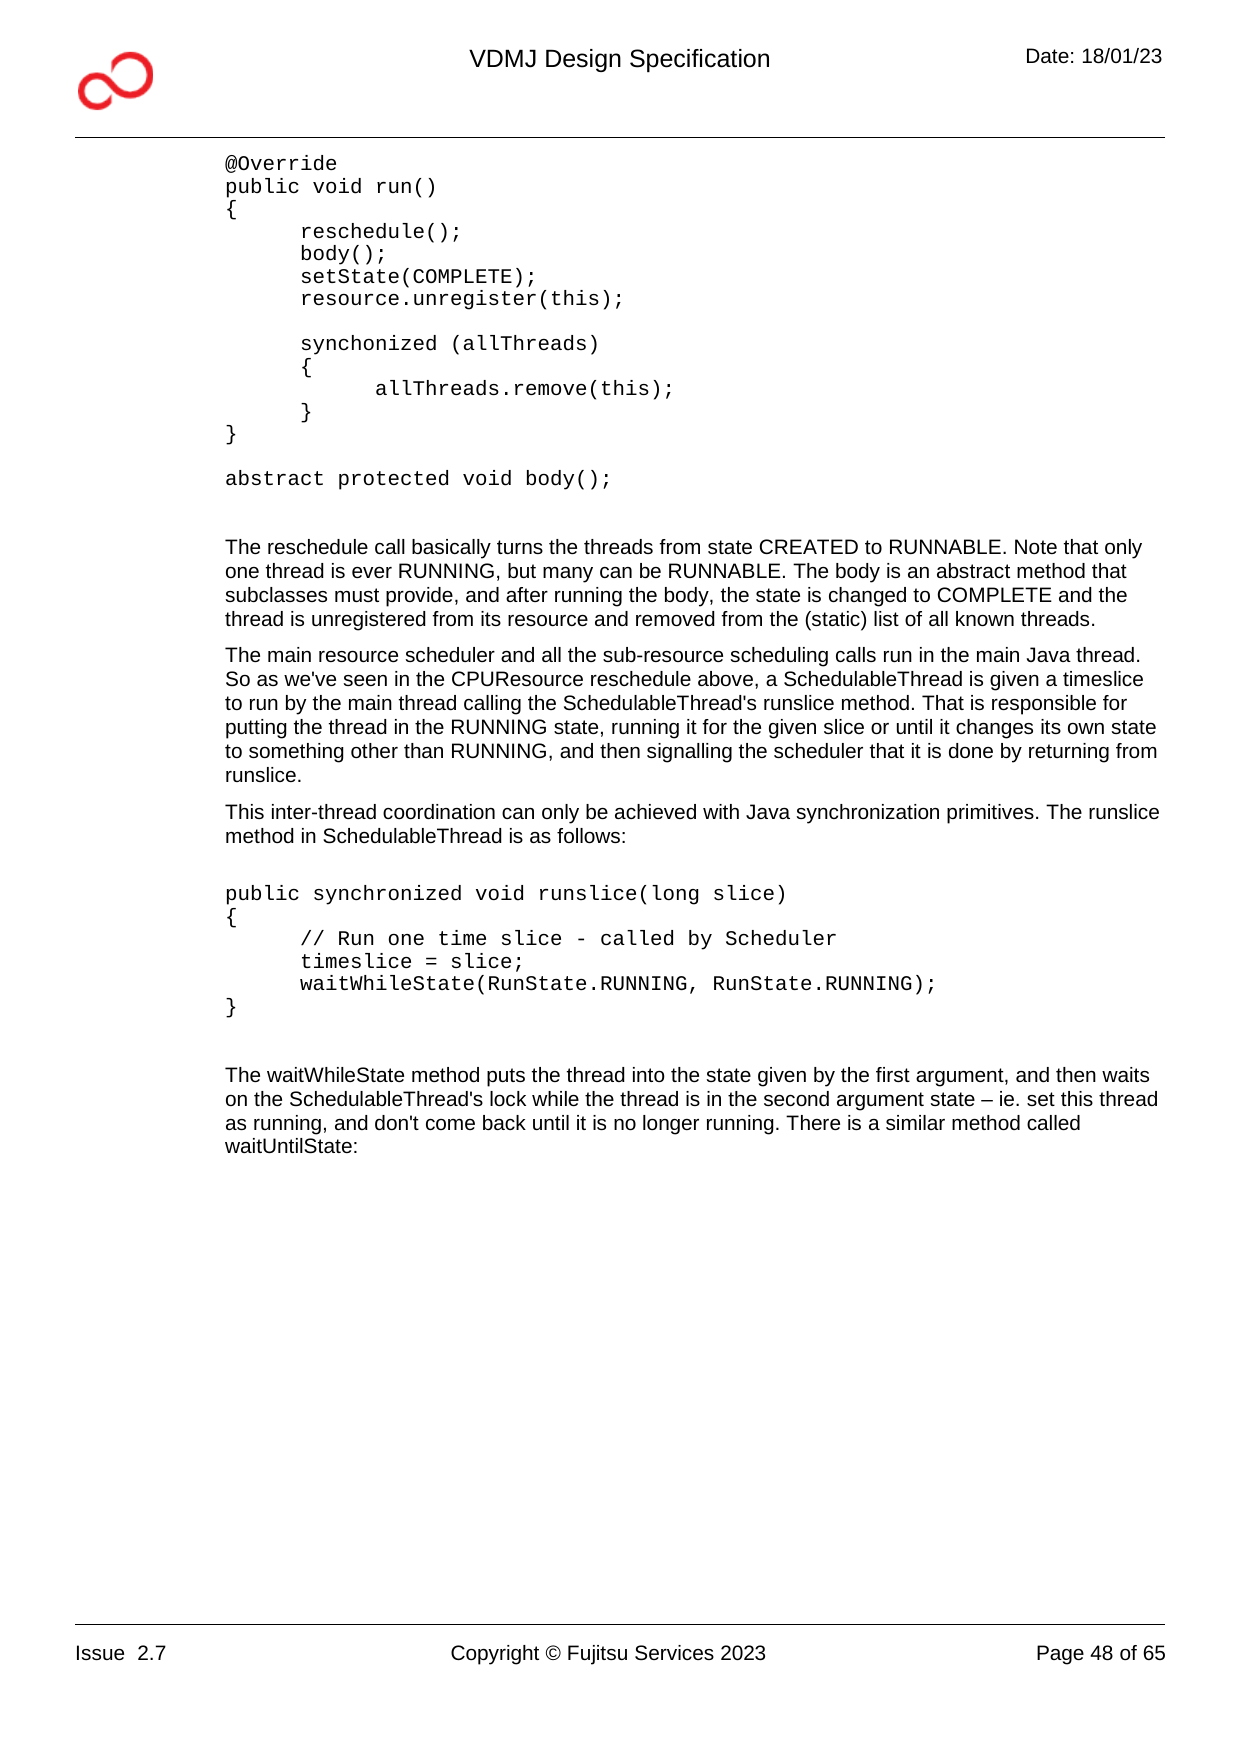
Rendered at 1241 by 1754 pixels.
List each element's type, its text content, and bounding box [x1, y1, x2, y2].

text { [225, 905, 1165, 928]
text abstract protected void body(); [225, 468, 1165, 490]
text { [225, 198, 1165, 220]
text reschedule(); [225, 220, 1165, 243]
text public synchronized void runslice(long slice) [225, 883, 1165, 905]
text { [225, 355, 1165, 378]
text body(); [225, 243, 1165, 265]
text } [225, 423, 1165, 445]
text @Override [225, 153, 1165, 175]
text } [225, 400, 1165, 423]
text resource.unregister(this); [225, 288, 1165, 310]
text // Run one time slice - called by Scheduler [225, 928, 1165, 950]
text timeslice = slice; [225, 950, 1165, 973]
text allThreads.remove(this); [225, 378, 1165, 400]
text The main resource scheduler and all the sub-resource scheduling calls run in the main Java thread. So as we've seen in the CPUResource reschedule above, a SchedulableThread is given a timeslice to run by the main thread calling the SchedulableThread's runslice method. That is responsible for putting the thread in the RUNNING state, running it for the given slice or until it changes its own state to something other than RUNNING, and then signalling the scheduler that it is done by returning from runslice. [225, 644, 1165, 787]
text The reschedule call basically turns the threads from state CREATED to RUNNABLE. Note that only one thread is ever RUNNING, but many can be RUNNABLE. The body is an abstract method that subclasses must provide, and after running the body, the state is changed to COMPLETE and the thread is unregistered from its resource and removed from the (static) list of all known threads. [225, 535, 1165, 631]
text synchonized (allThreads) [225, 333, 1165, 355]
text setState(COMPLETE); [225, 265, 1165, 288]
text This inter-thread coordination can only be achieved with Java synchronization primitives. The runslice method in SchedulableThread is as follows: [225, 800, 1165, 848]
picture [78, 44, 153, 120]
text The waitWhileState method puts the thread into the state given by the first argument, and then waits on the SchedulableThread's lock while the thread is in the second argument state – ie. set this thread as running, and don't come back until it is no longer running. There is a similar method called waitUntilState: [225, 1063, 1165, 1159]
text public void run() [225, 175, 1165, 198]
text } [225, 995, 1165, 1018]
text waitWhileState(RunState.RUNNING, RunState.RUNNING); [225, 973, 1165, 995]
